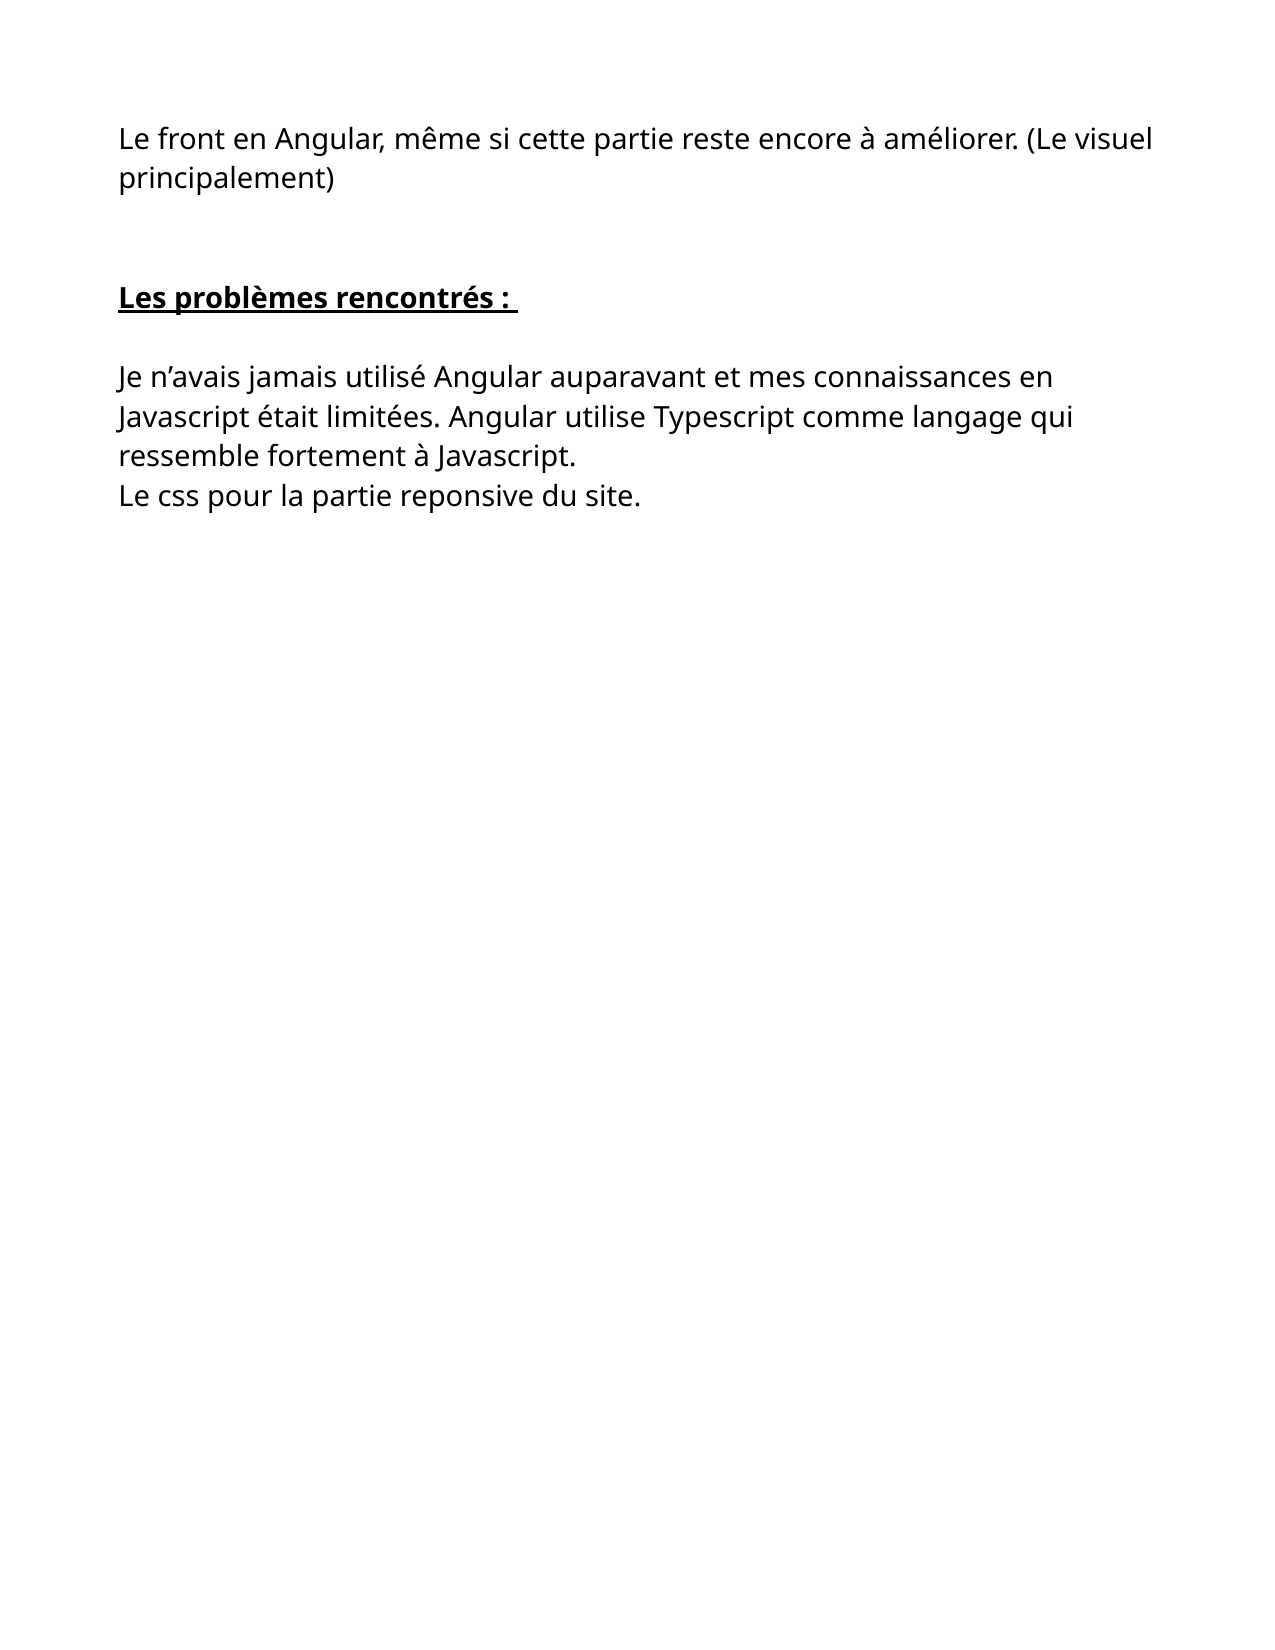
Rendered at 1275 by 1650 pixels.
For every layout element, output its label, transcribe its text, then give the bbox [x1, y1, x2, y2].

text Le front en Angular, même si cette partie reste encore à améliorer. (Le visuel principalement) [118, 118, 1157, 197]
text Le css pour la partie reponsive du site. [118, 475, 1157, 515]
text Je n’avais jamais utilisé Angular auparavant et mes connaissances en Javascript était limitées. Angular utilise Typescript comme langage qui ressemble fortement à Javascript. [118, 356, 1157, 475]
text Les problèmes rencontrés : [118, 277, 1157, 317]
